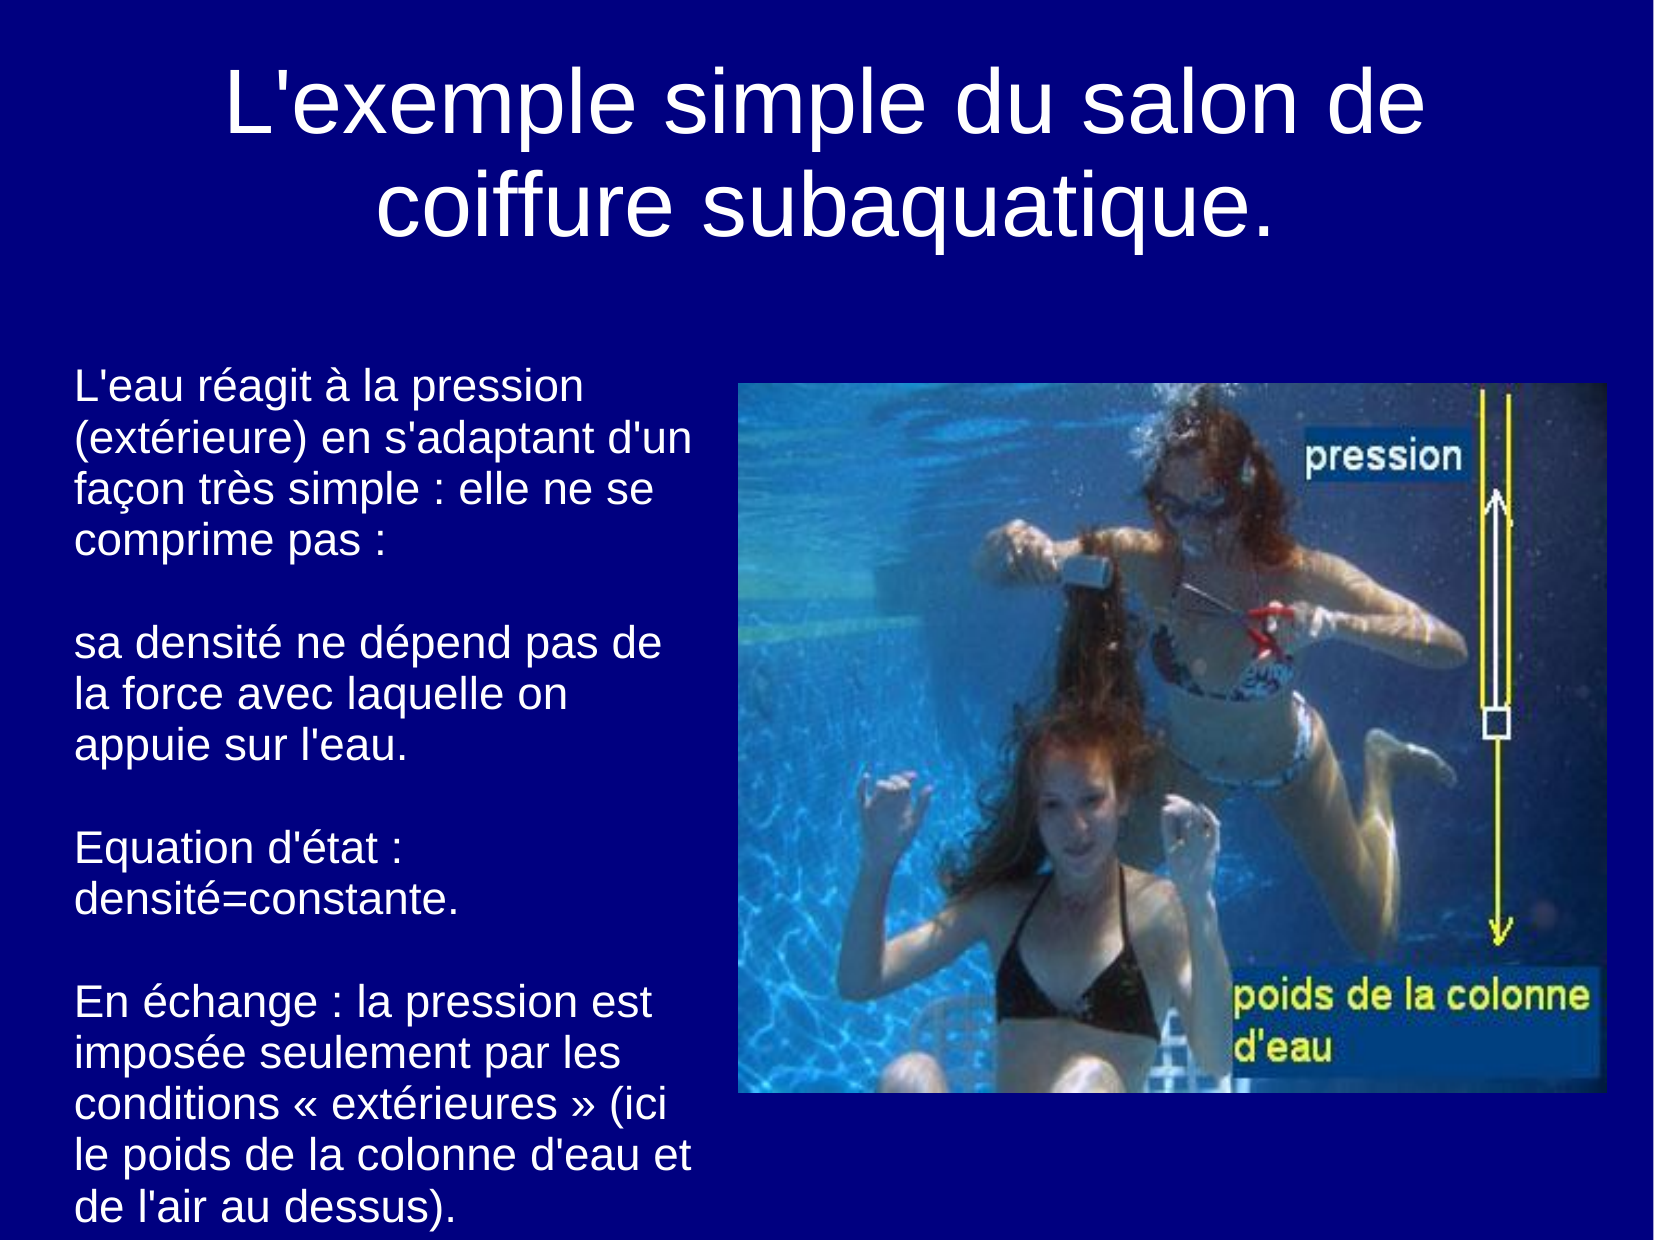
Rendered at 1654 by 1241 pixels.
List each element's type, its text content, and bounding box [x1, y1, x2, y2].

title L'exemple simple du salon de coiffure subaquatique. [82, 49, 1571, 257]
picture [738, 383, 1607, 1093]
text_box L'eau réagit à la pression (extérieure) en s'adaptant d'un façon très simple : elle ne se comprime pas : sa densité ne dépend pas de la force avec laquelle on appuie sur l'eau. Equation d'état : densité=constante. En échange : la pression est imposée seulement par les conditions « extérieures » (ici le poids de la colonne d'eau et de l'air au dessus). [59, 352, 709, 1236]
